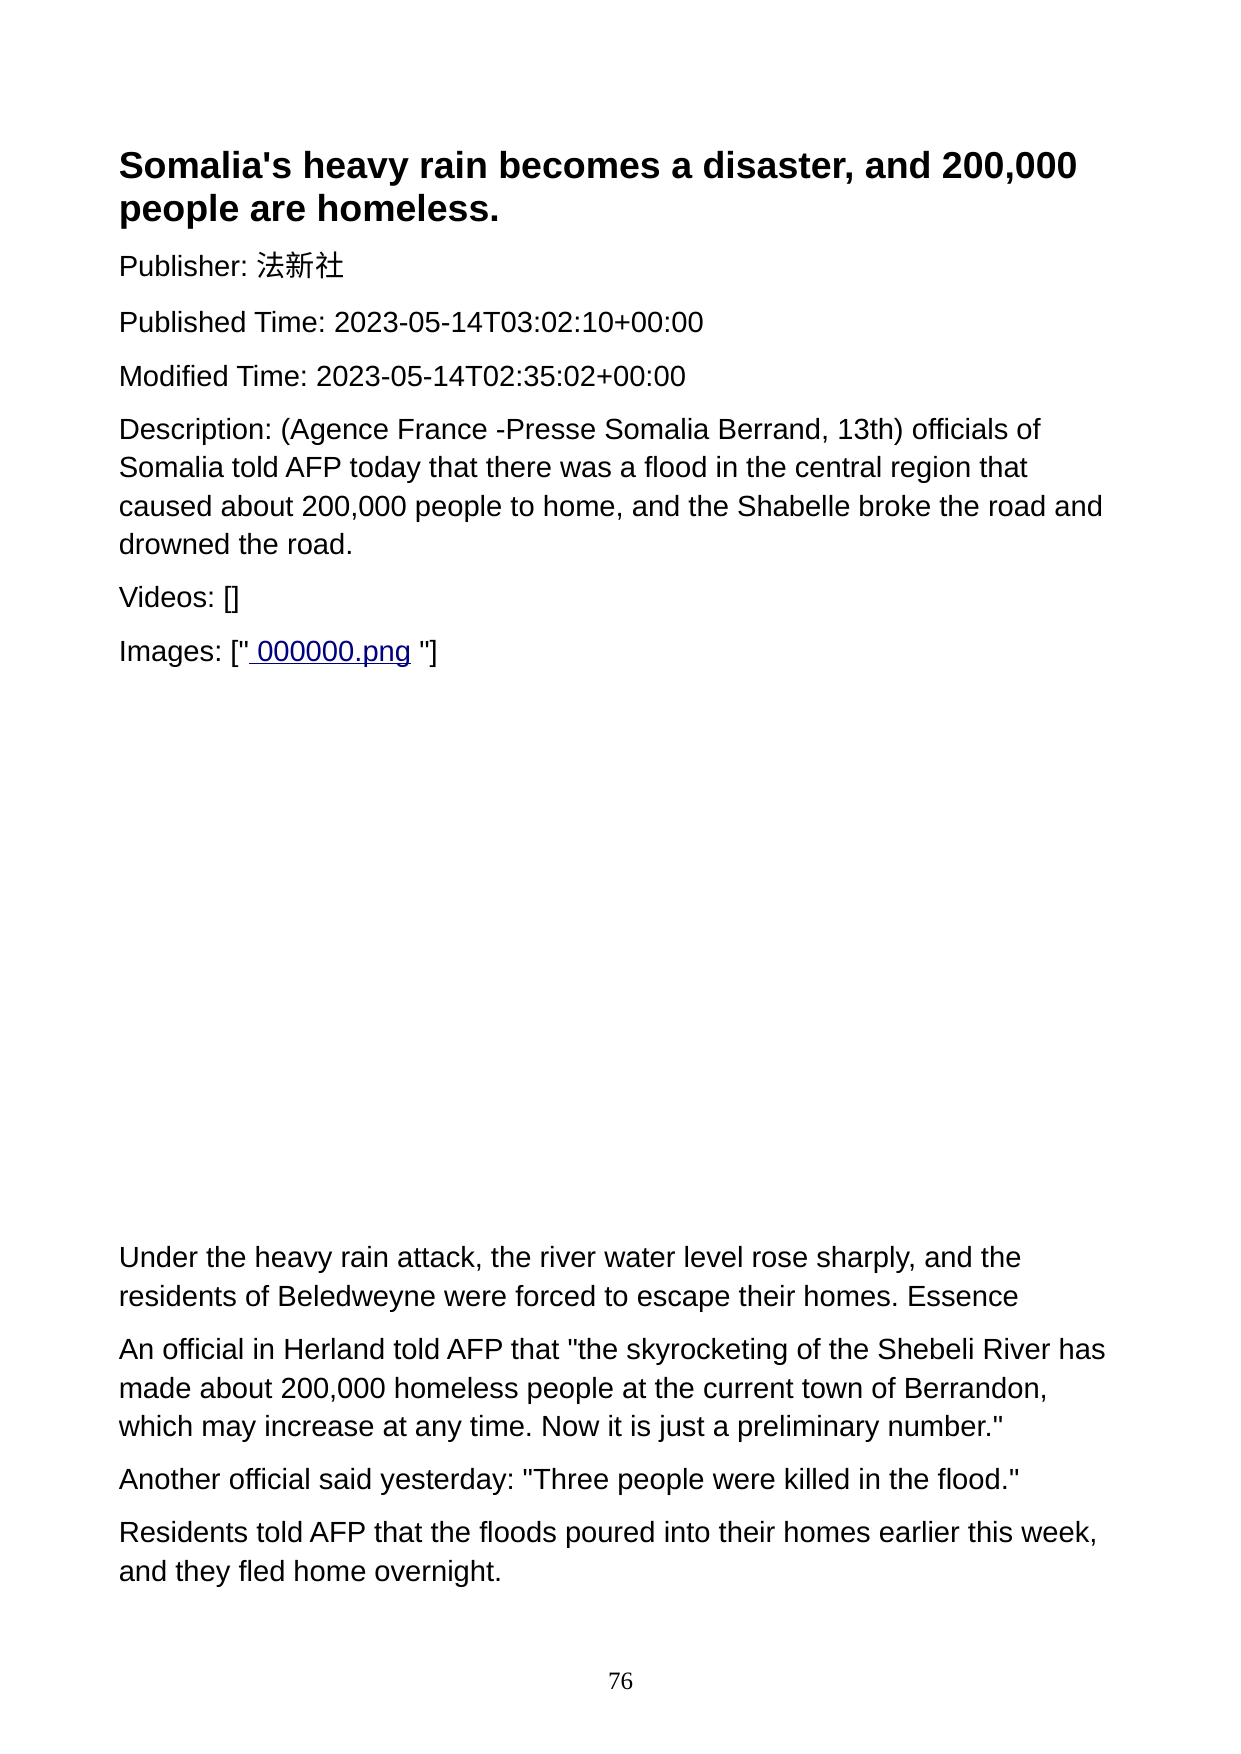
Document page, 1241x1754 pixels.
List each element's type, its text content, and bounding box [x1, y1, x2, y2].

text Videos: [] [118, 580, 1122, 614]
text Modified Time: 2023-05-14T02:35:02+00:00 [118, 358, 1122, 392]
text Another official said yesterday: "Three people were killed in the flood." [118, 1462, 1122, 1496]
subtitle Somalia's heavy rain becomes a disaster, and 200,000 people are homeless. [118, 143, 1122, 230]
text Published Time: 2023-05-14T03:02:10+00:00 [118, 305, 1122, 339]
text Residents told AFP that the floods poured into their homes earlier this week, and they fled home overnight. [118, 1516, 1122, 1588]
text Under the heavy rain attack, the river water level rose sharply, and the residents of Beledweyne were forced to escape their homes. Essence [118, 687, 1122, 1313]
text Publisher: 法新社 [118, 242, 1122, 284]
text Description: (Agence France -Presse Somalia Berrand, 13th) officials of Somalia told AFP today that there was a flood in the central region that caused about 200,000 people to home, and the Shabelle broke the road and drowned the road. [118, 412, 1122, 561]
text An official in Herland told AFP that "the skyrocketing of the Shebeli River has made about 200,000 homeless people at the current town of Berrandon, which may increase at any time. Now it is just a preliminary number." [118, 1332, 1122, 1443]
text Images: [" 000000.png "] [118, 633, 1122, 667]
